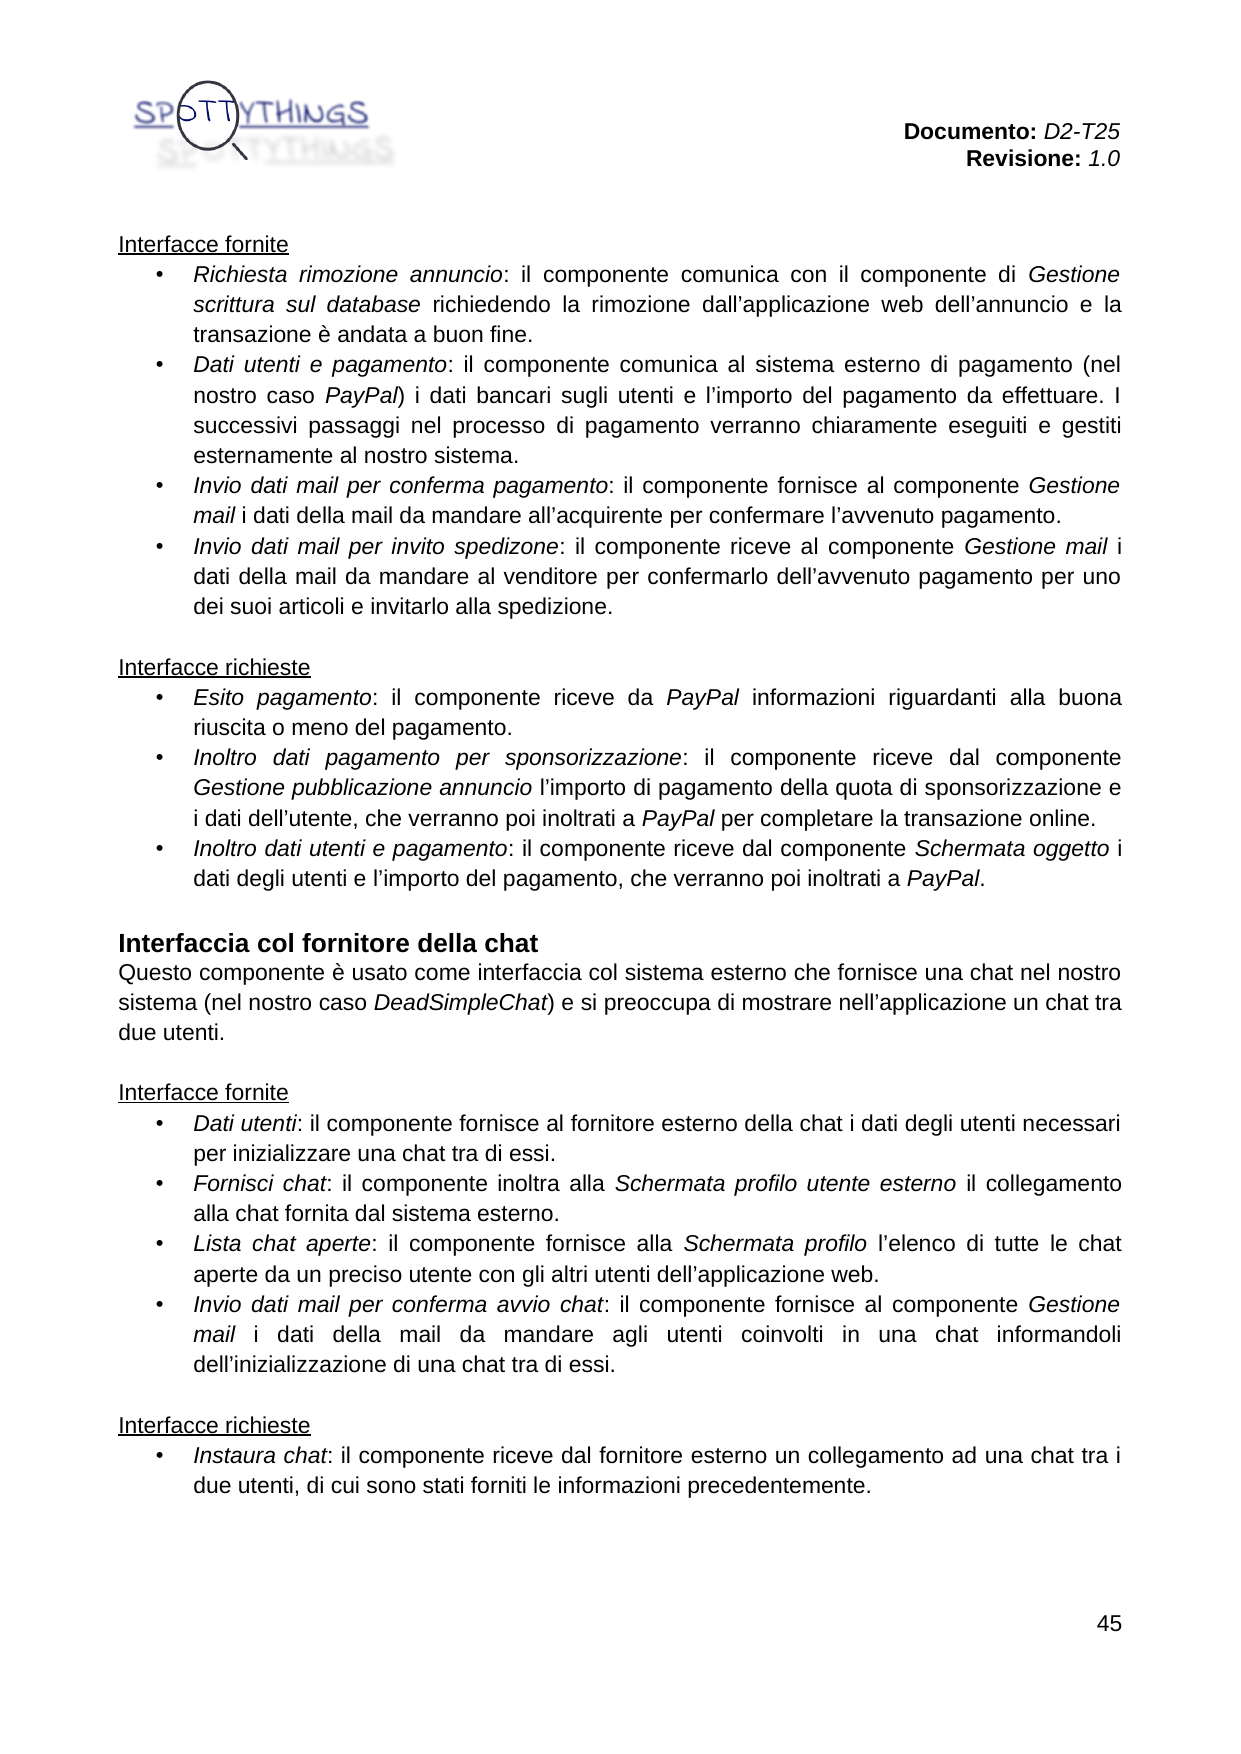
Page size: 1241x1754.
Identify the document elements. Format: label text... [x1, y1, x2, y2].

picture [123, 73, 399, 187]
list Invio dati mail per conferma avvio chat: il componente fornisce al componente Gestione mail i dati della mail da mandare agli utenti coinvolti in una chat informandoli dell’inizializzazione di una chat tra di essi. [156, 1291, 1122, 1377]
list Lista chat aperte: il componente fornisce alla Schermata profilo l’elenco di tutte le chat aperte da un preciso utente con gli altri utenti dell’applicazione web. [156, 1230, 1122, 1287]
list Dati utenti: il componente fornisce al fornitore esterno della chat i dati degli utenti necessari per inizializzare una chat tra di essi. [156, 1109, 1122, 1166]
list Dati utenti e pagamento: il componente comunica al sistema esterno di pagamento (nel nostro caso PayPal) i dati bancari sugli utenti e l’importo del pagamento da effettuare. I successivi passaggi nel processo di pagamento verranno chiaramente eseguiti e gestiti esternamente al nostro sistema. [156, 351, 1122, 468]
text Interfacce fornite [118, 231, 1122, 257]
text Interfacce richieste [118, 653, 1122, 680]
list Inoltro dati pagamento per sponsorizzazione: il componente riceve dal componente Gestione pubblicazione annuncio l’importo di pagamento della quota di sponsorizzazione e i dati dell’utente, che verranno poi inoltrati a PayPal per completare la transazione online. [156, 744, 1122, 831]
text Questo componente è usato come interfaccia col sistema esterno che fornisce una chat nel nostro sistema (nel nostro caso DeadSimpleChat) e si preoccupa di mostrare nell’applicazione un chat tra due utenti. [118, 958, 1122, 1045]
subtitle Interfaccia col fornitore della chat [118, 928, 1122, 958]
list Esito pagamento: il componente riceve da PayPal informazioni riguardanti alla buona riuscita o meno del pagamento. [156, 684, 1122, 740]
list Invio dati mail per conferma pagamento: il componente fornisce al componente Gestione mail i dati della mail da mandare all’acquirente per confermare l’avvenuto pagamento. [156, 472, 1122, 529]
text Interfacce fornite [118, 1079, 1122, 1106]
list Inoltro dati utenti e pagamento: il componente riceve dal componente Schermata oggetto i dati degli utenti e l’importo del pagamento, che verranno poi inoltrati a PayPal. [156, 835, 1122, 891]
list Fornisci chat: il componente inoltra alla Schermata profilo utente esterno il collegamento alla chat fornita dal sistema esterno. [156, 1170, 1122, 1226]
list Instaura chat: il componente riceve dal fornitore esterno un collegamento ad una chat tra i due utenti, di cui sono stati forniti le informazioni precedentemente. [156, 1442, 1122, 1498]
list Richiesta rimozione annuncio: il componente comunica con il componente di Gestione scrittura sul database richiedendo la rimozione dall’applicazione web dell’annuncio e la transazione è andata a buon fine. [156, 261, 1122, 347]
text Interfacce richieste [118, 1412, 1122, 1438]
list Invio dati mail per invito spedizone: il componente riceve al componente Gestione mail i dati della mail da mandare al venditore per confermarlo dell’avvenuto pagamento per uno dei suoi articoli e invitarlo alla spedizione. [156, 533, 1122, 619]
